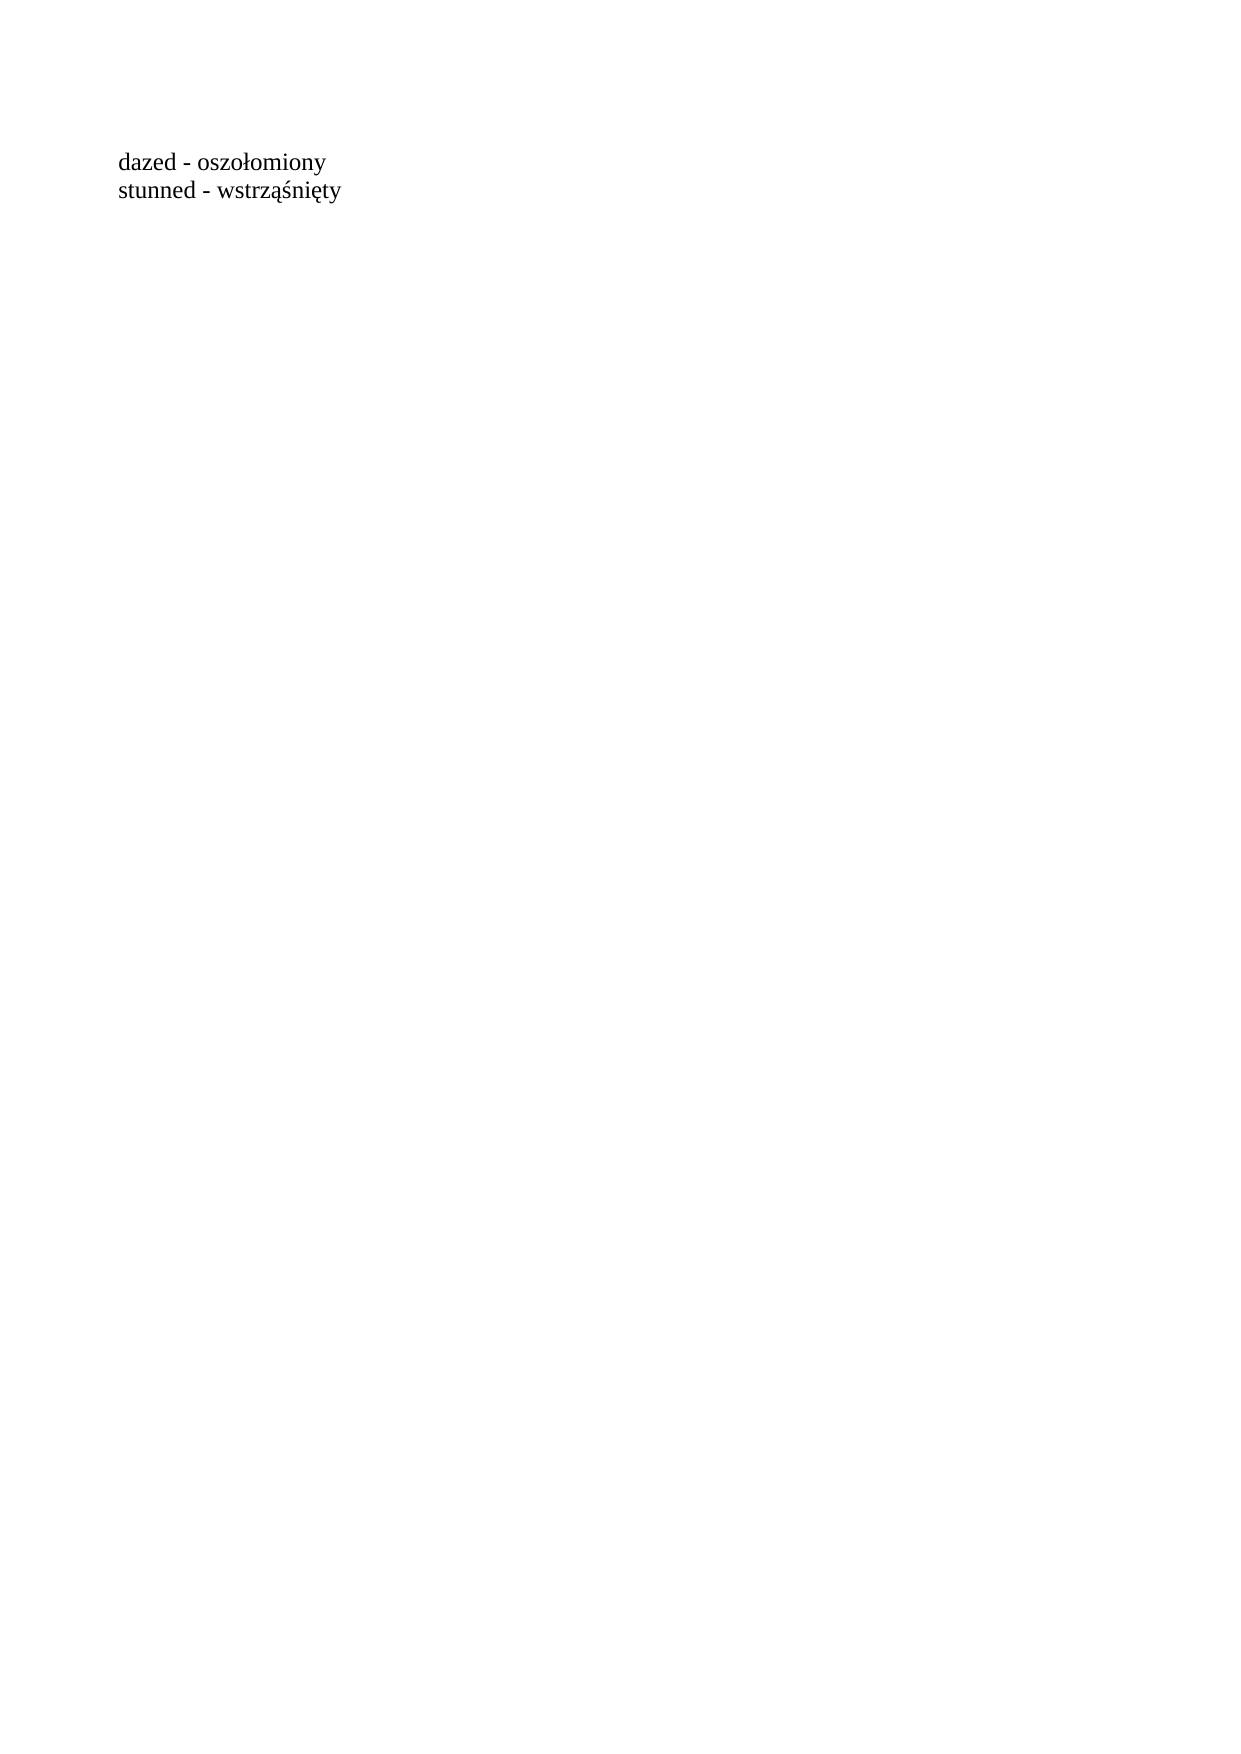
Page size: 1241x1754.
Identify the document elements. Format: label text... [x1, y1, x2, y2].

text dazed - oszołomiony [118, 147, 1122, 176]
text stunned - wstrząśnięty [118, 176, 1122, 204]
